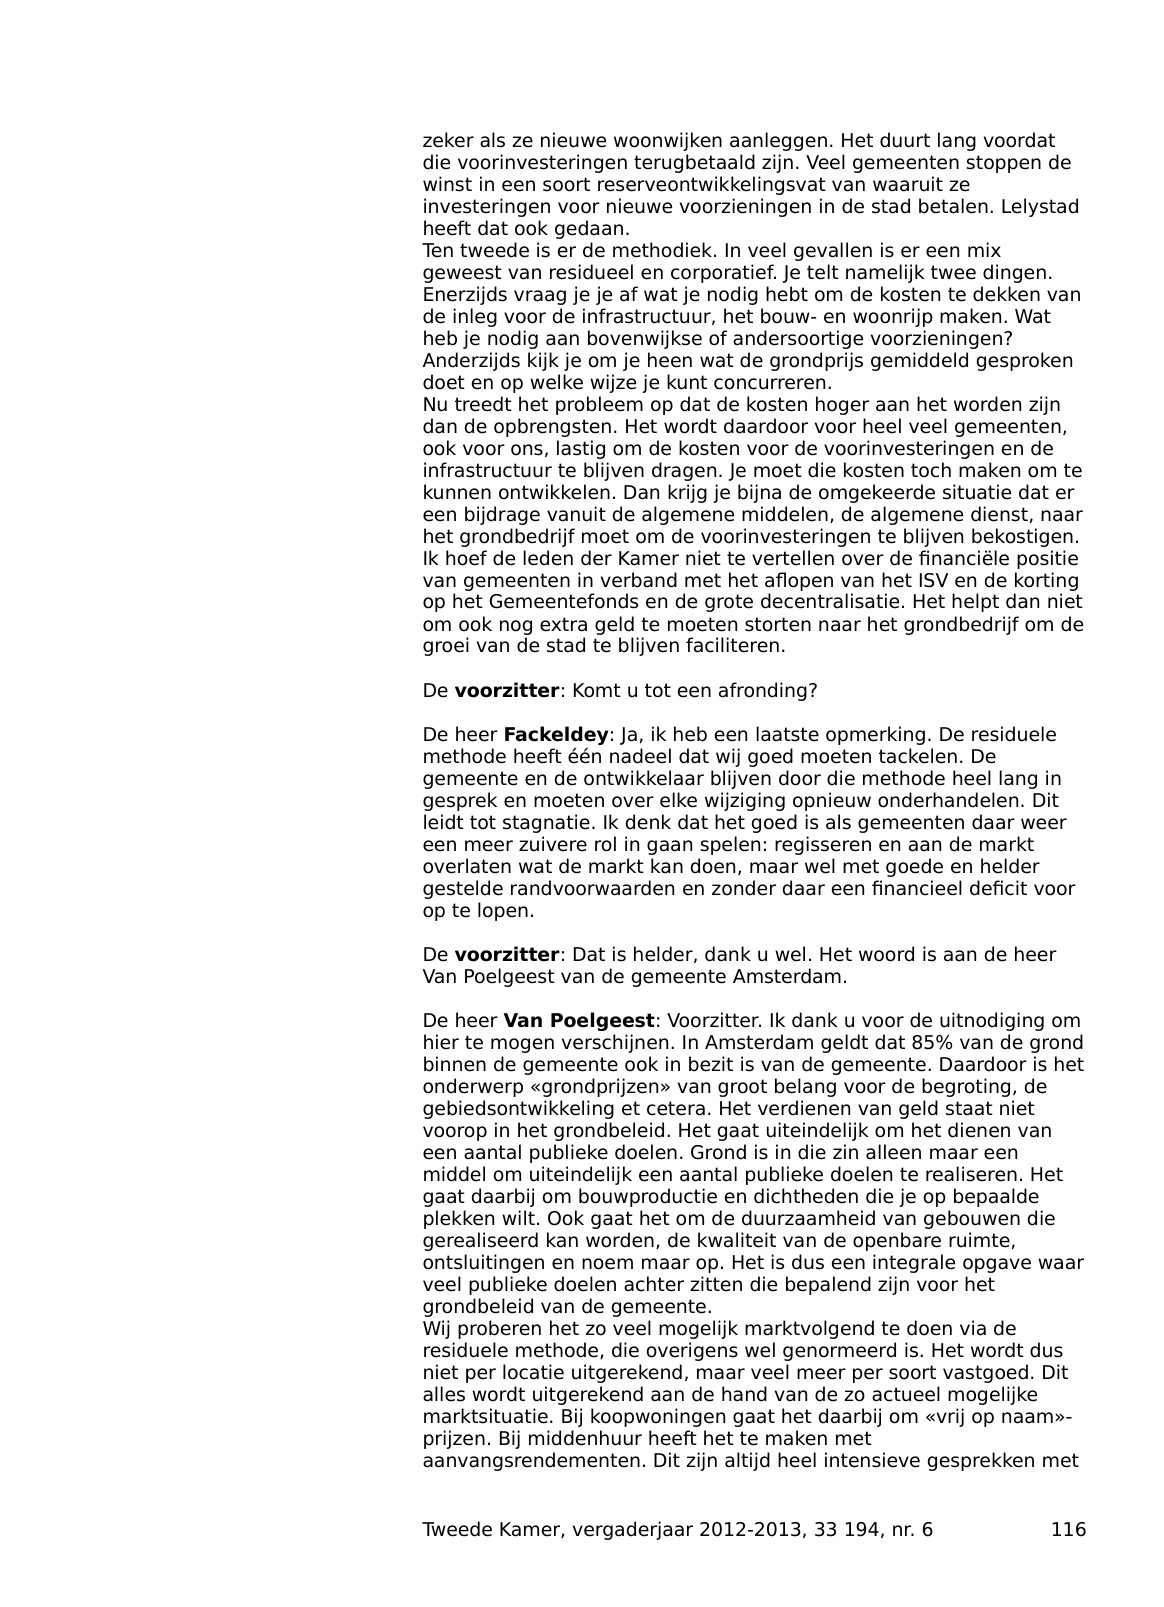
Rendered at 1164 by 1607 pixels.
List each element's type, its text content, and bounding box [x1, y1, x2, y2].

text De heer Fackeldey: Ja, ik heb een laatste opmerking. De residuele methode heeft één nadeel dat wij goed moeten tackelen. De gemeente en de ontwikkelaar blijven door die methode heel lang in gesprek en moeten over elke wijziging opnieuw onderhandelen. Dit leidt tot stagnatie. Ik denk dat het goed is als gemeenten daar weer een meer zuivere rol in gaan spelen: regisseren en aan de markt overlaten wat de markt kan doen, maar wel met goede en helder gestelde randvoorwaarden en zonder daar een financieel deficit voor op te lopen. [422, 724, 1087, 922]
text De voorzitter: Dat is helder, dank u wel. Het woord is aan de heer Van Poelgeest van de gemeente Amsterdam. [422, 944, 1087, 988]
text Wij proberen het zo veel mogelijk marktvolgend te doen via de residuele methode, die overigens wel genormeerd is. Het wordt dus niet per locatie uitgerekend, maar veel meer per soort vastgoed. Dit alles wordt uitgerekend aan de hand van de zo actueel mogelijke marktsituatie. Bij koopwoningen gaat het daarbij om «vrij op naam»-prijzen. Bij middenhuur heeft het te maken met aanvangsrendementen. Dit zijn altijd heel intensieve gesprekken met [422, 1318, 1087, 1471]
text zeker als ze nieuwe woonwijken aanleggen. Het duurt lang voordat die voorinvesteringen terugbetaald zijn. Veel gemeenten stoppen de winst in een soort reserveontwikkelingsvat van waaruit ze investeringen voor nieuwe voorzieningen in de stad betalen. Lelystad heeft dat ook gedaan. [422, 130, 1087, 240]
text De heer Van Poelgeest: Voorzitter. Ik dank u voor de uitnodiging om hier te mogen verschijnen. In Amsterdam geldt dat 85% van de grond binnen de gemeente ook in bezit is van de gemeente. Daardoor is het onderwerp «grondprijzen» van groot belang voor de begroting, de gebiedsontwikkeling et cetera. Het verdienen van geld staat niet voorop in het grondbeleid. Het gaat uiteindelijk om het dienen van een aantal publieke doelen. Grond is in die zin alleen maar een middel om uiteindelijk een aantal publieke doelen te realiseren. Het gaat daarbij om bouwproductie en dichtheden die je op bepaalde plekken wilt. Ook gaat het om de duurzaamheid van gebouwen die gerealiseerd kan worden, de kwaliteit van de openbare ruimte, ontsluitingen en noem maar op. Het is dus een integrale opgave waar veel publieke doelen achter zitten die bepalend zijn voor het grondbeleid van de gemeente. [422, 1010, 1087, 1318]
text De voorzitter: Komt u tot een afronding? [422, 679, 1087, 702]
text Ten tweede is er de methodiek. In veel gevallen is er een mix geweest van residueel en corporatief. Je telt namelijk twee dingen. Enerzijds vraag je je af wat je nodig hebt om de kosten te dekken van de inleg voor de infrastructuur, het bouw- en woonrijp maken. Wat heb je nodig aan bovenwijkse of andersoortige voorzieningen? Anderzijds kijk je om je heen wat de grondprijs gemiddeld gesproken doet en op welke wijze je kunt concurreren. [422, 240, 1087, 394]
text Nu treedt het probleem op dat de kosten hoger aan het worden zijn dan de opbrengsten. Het wordt daardoor voor heel veel gemeenten, ook voor ons, lastig om de kosten voor de voorinvesteringen en de infrastructuur te blijven dragen. Je moet die kosten toch maken om te kunnen ontwikkelen. Dan krijg je bijna de omgekeerde situatie dat er een bijdrage vanuit de algemene middelen, de algemene dienst, naar het grondbedrijf moet om de voorinvesteringen te blijven bekostigen. Ik hoef de leden der Kamer niet te vertellen over de financiële positie van gemeenten in verband met het aflopen van het ISV en de korting op het Gemeentefonds en de grote decentralisatie. Het helpt dan niet om ook nog extra geld te moeten storten naar het grondbedrijf om de groei van de stad te blijven faciliteren. [422, 394, 1087, 657]
